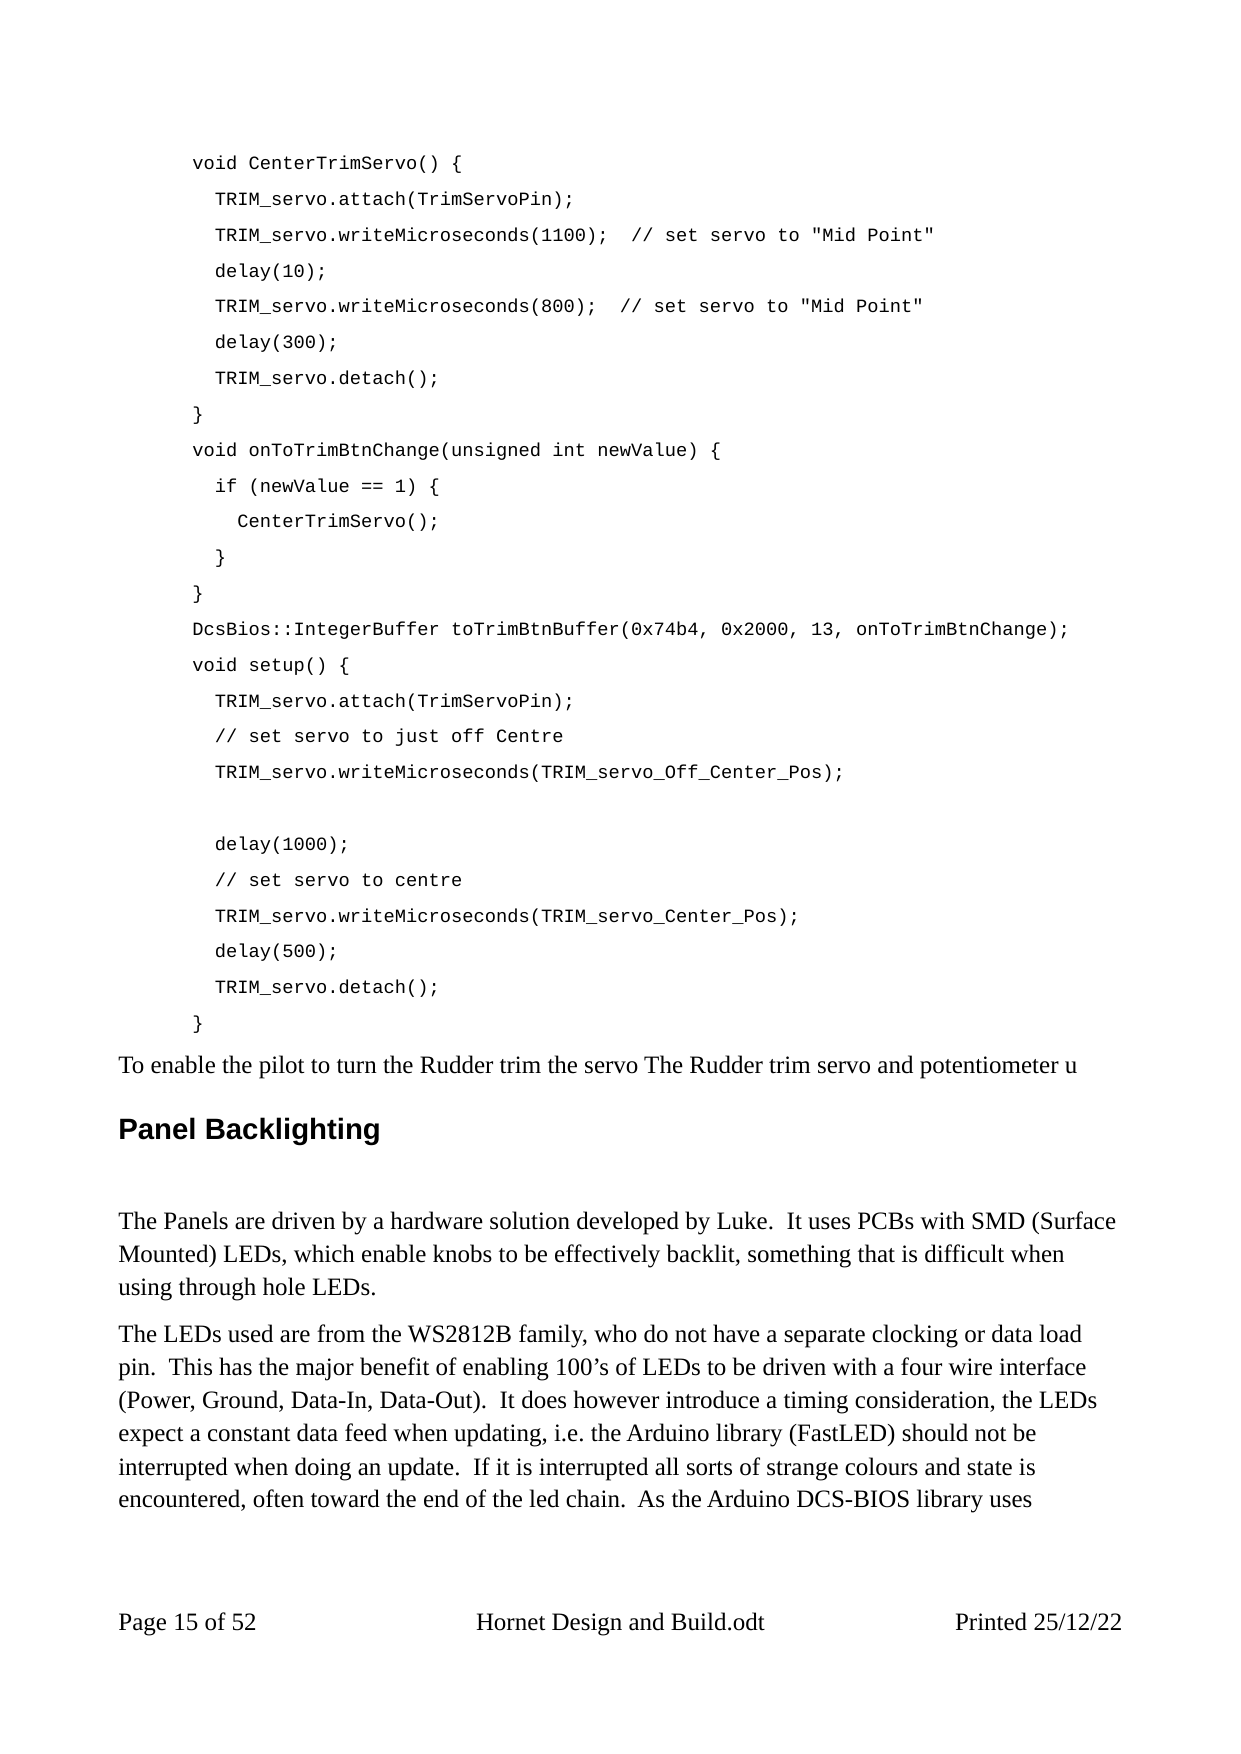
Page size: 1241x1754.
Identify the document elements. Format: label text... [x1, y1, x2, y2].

text TRIM_servo.writeMicroseconds(800); // set servo to "Mid Point" [192, 297, 1122, 318]
text The Panels are driven by a hardware solution developed by Luke. It uses PCBs with SMD (Surface Mounted) LEDs, which enable knobs to be effectively backlit, something that is difficult when using through hole LEDs. [118, 1206, 1122, 1301]
text // set servo to centre [192, 871, 1122, 892]
text delay(1000); [192, 835, 1122, 856]
text // set servo to just off Centre [192, 727, 1122, 748]
text The LEDs used are from the WS2812B family, who do not have a separate clocking or data load pin. This has the major benefit of enabling 100’s of LEDs to be driven with a four wire interface (Power, Ground, Data-In, Data-Out). It does however introduce a timing consideration, the LEDs expect a constant data feed when updating, i.e. the Arduino library (FastLED) should not be interrupted when doing an update. If it is interrupted all sorts of strange colours and state is encountered, often toward the end of the led chain. As the Arduino DCS-BIOS library uses [118, 1319, 1122, 1513]
text TRIM_servo.writeMicroseconds(TRIM_servo_Off_Center_Pos); [192, 763, 1122, 784]
text delay(10); [192, 261, 1122, 283]
text delay(500); [192, 942, 1122, 963]
text } [192, 1014, 1122, 1035]
text TRIM_servo.writeMicroseconds(TRIM_servo_Center_Pos); [192, 906, 1122, 928]
text } [192, 584, 1122, 605]
text void setup() { [192, 656, 1122, 677]
text if (newValue == 1) { [192, 476, 1122, 498]
text CenterTrimServo(); [192, 512, 1122, 533]
text TRIM_servo.attach(TrimServoPin); [192, 691, 1122, 713]
text TRIM_servo.writeMicroseconds(1100); // set servo to "Mid Point" [192, 226, 1122, 247]
text TRIM_servo.detach(); [192, 978, 1122, 999]
text delay(300); [192, 333, 1122, 354]
text } [192, 405, 1122, 426]
subtitle Panel Backlighting [118, 1112, 1122, 1146]
text TRIM_servo.attach(TrimServoPin); [192, 190, 1122, 211]
text void CenterTrimServo() { [192, 154, 1122, 175]
text DcsBios::IntegerBuffer toTrimBtnBuffer(0x74b4, 0x2000, 13, onToTrimBtnChange); [192, 620, 1122, 641]
text To enable the pilot to turn the Rudder trim the servo The Rudder trim servo and potentiometer u [118, 1050, 1122, 1078]
text TRIM_servo.detach(); [192, 369, 1122, 390]
text } [192, 548, 1122, 569]
text void onToTrimBtnChange(unsigned int newValue) { [192, 441, 1122, 462]
